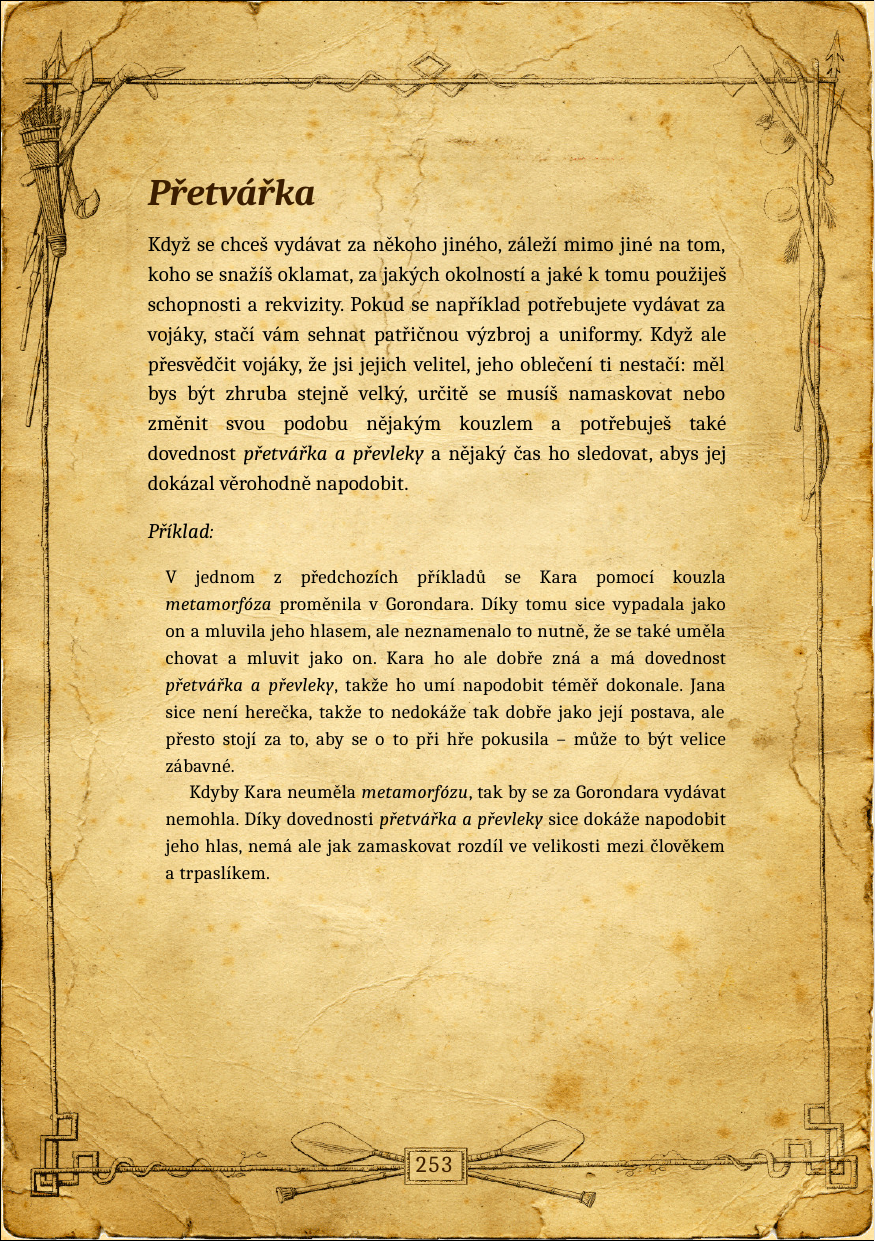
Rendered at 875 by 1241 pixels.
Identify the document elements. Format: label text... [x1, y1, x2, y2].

text V⁠ jednom z⁠ předchozích příkladů se Kara pomocí kouzla metamorfóza proměnila v⁠ Gorondara. Díky tomu sice vypadala jako on a⁠ mluvila jeho hlasem, ale neznamenalo to nutně, že se také uměla chovat a⁠ mluvit jako on. Kara ho ale dobře zná a⁠ má dovednost přetvářka a⁠ převleky, takže ho umí napodobit téměř dokonale. Jana sice není herečka, takže to nedokáže tak dobře jako její postava, ale přesto stojí za to, aby se o⁠ to při hře pokusila – může to být velice zábavné. Kdyby Kara neuměla metamorfózu, tak by se za Gorondara vydávat nemohla. Díky dovednosti přetvářka a⁠ převleky sice dokáže napodobit jeho hlas, nemá ale jak zamaskovat rozdíl ve velikosti mezi člověkem a⁠ trpaslíkem. [165, 567, 726, 884]
text Příklad: [148, 519, 726, 543]
text Když se chceš vydávat za někoho jiného, záleží mimo jiné na tom, koho se snažíš oklamat, za jakých okolností a⁠ jaké k⁠ tomu použiješ schopnosti a⁠ rekvizity. Pokud se například potřebujete vydávat za vojáky, stačí vám sehnat patřičnou výzbroj a⁠ uniformy. Když ale přesvědčit vojáky, že jsi jejich velitel, jeho oblečení ti nestačí: měl bys být zhruba stejně velký, určitě se musíš namaskovat nebo změnit svou podobu nějakým kouzlem a⁠ potřebuješ také dovednost přetvářka a⁠ převleky a⁠ nějaký čas ho sledovat, abys jej dokázal věrohodně napodobit. [148, 233, 726, 496]
subtitle Přetvářka [148, 172, 726, 215]
picture [1, 1, 874, 1240]
